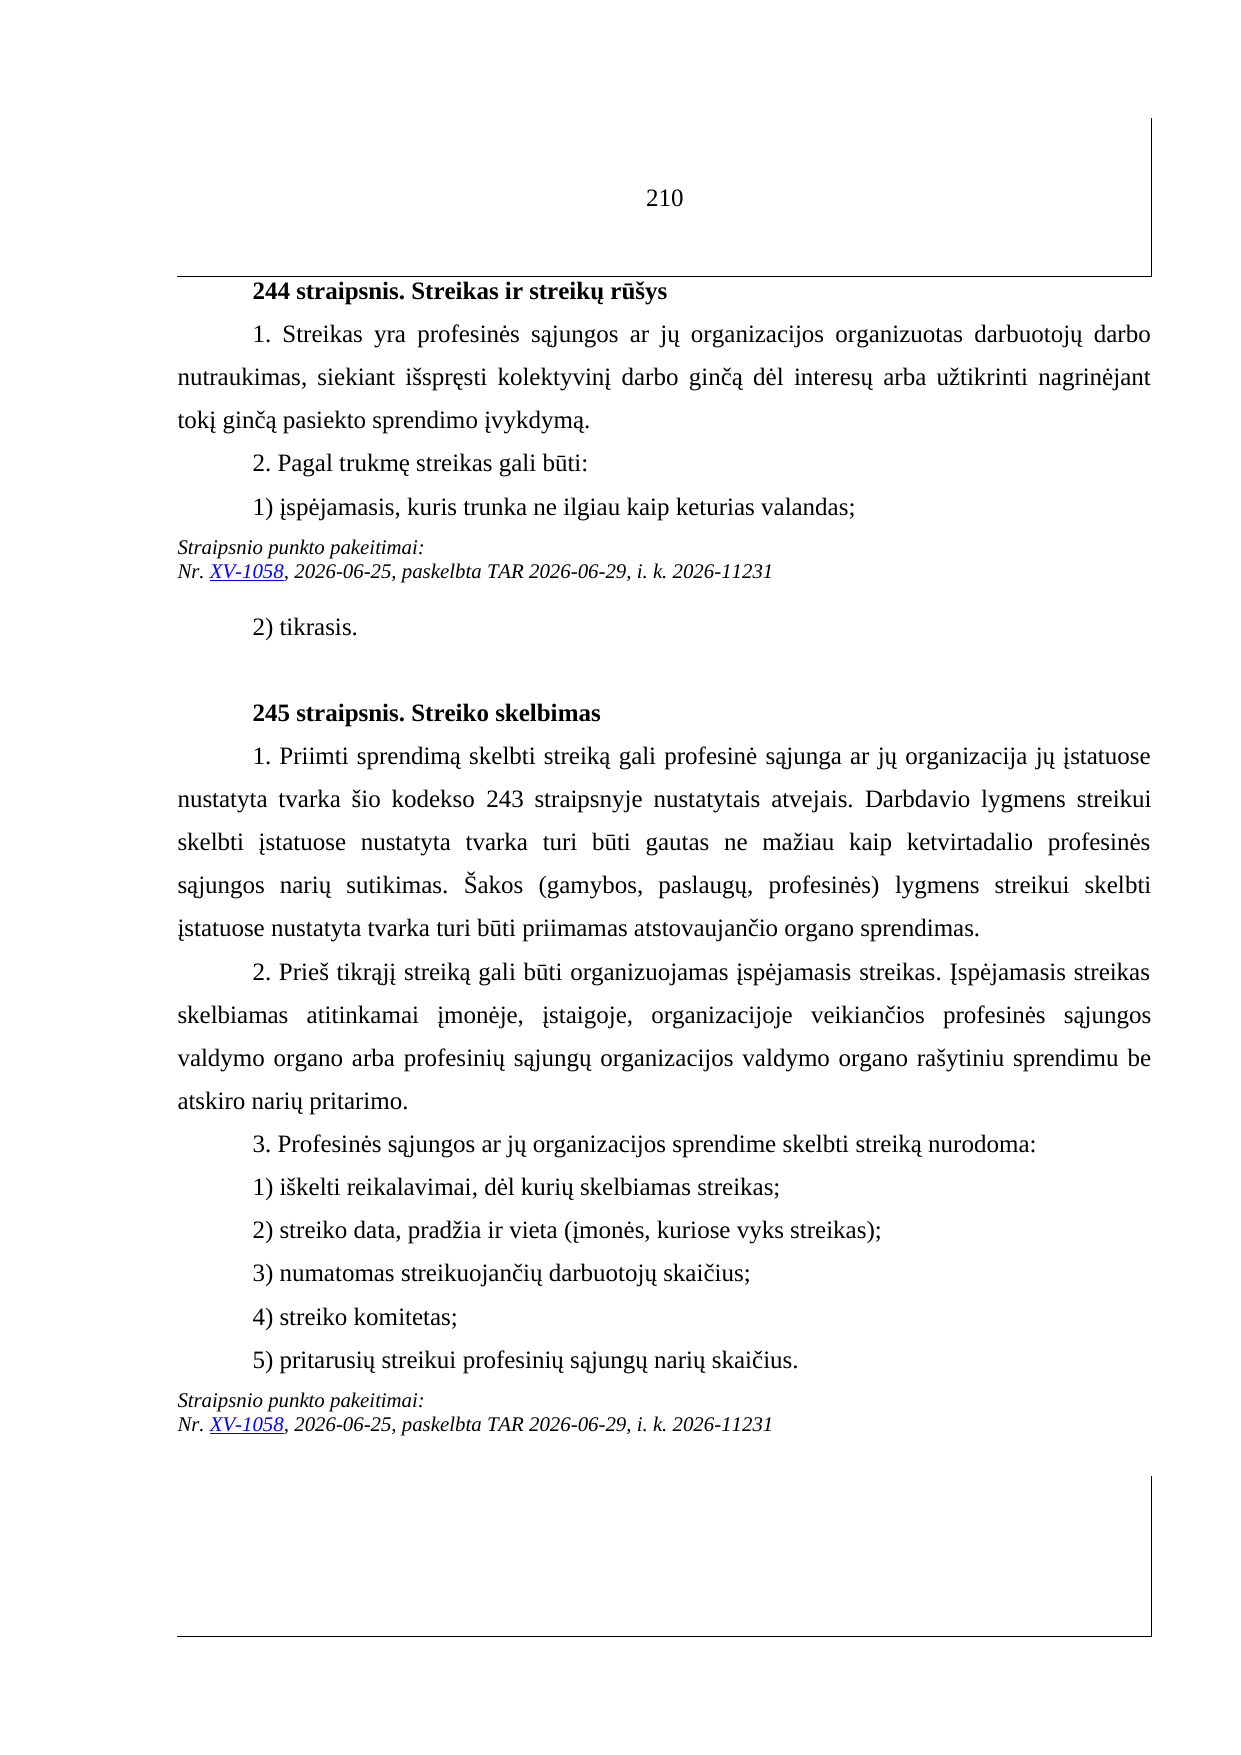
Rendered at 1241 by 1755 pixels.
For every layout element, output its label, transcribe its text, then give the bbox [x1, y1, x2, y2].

text 3) numatomas streikuojančių darbuotojų skaičius; [177, 1258, 1152, 1287]
text 2. Pagal trukmę streikas gali būti: [177, 448, 1152, 477]
text 2) streiko data, pradžia ir vieta (įmonės, kuriose vyks streikas); [177, 1215, 1152, 1244]
text 4) streiko komitetas; [177, 1302, 1152, 1330]
text 2) tikrasis. [177, 612, 1152, 640]
text Nr. XV-1058, 2026-06-25, paskelbta TAR 2026-06-29, i. k. 2026-11231 [177, 559, 1152, 583]
text Nr. XV-1058, 2026-06-25, paskelbta TAR 2026-06-29, i. k. 2026-11231 [177, 1412, 1152, 1436]
subtitle 244 straipsnis. Streikas ir streikų rūšys [177, 276, 1152, 305]
text 1. Streikas yra profesinės sąjungos ar jų organizacijos organizuotas darbuotojų darbo nutraukimas, siekiant išspręsti kolektyvinį darbo ginčą dėl interesų arba užtikrinti nagrinėjant tokį ginčą pasiekto sprendimo įvykdymą. [177, 319, 1152, 434]
text 1) įspėjamasis, kuris trunka ne ilgiau kaip keturias valandas; [177, 492, 1152, 520]
text 3. Profesinės sąjungos ar jų organizacijos sprendime skelbti streiką nurodoma: [177, 1129, 1152, 1158]
text 1. Priimti sprendimą skelbti streiką gali profesinė sąjunga ar jų organizacija jų įstatuose nustatyta tvarka šio kodekso 243 straipsnyje nustatytais atvejais. Darbdavio lygmens streikui skelbti įstatuose nustatyta tvarka turi būti gautas ne mažiau kaip ketvirtadalio profesinės sąjungos narių sutikimas. Šakos (gamybos, paslaugų, profesinės) lygmens streikui skelbti įstatuose nustatyta tvarka turi būti priimamas atstovaujančio organo sprendimas. [177, 741, 1152, 942]
text Straipsnio punkto pakeitimai: [177, 1388, 1152, 1412]
text 2. Prieš tikrąjį streiką gali būti organizuojamas įspėjamasis streikas. Įspėjamasis streikas skelbiamas atitinkamai įmonėje, įstaigoje, organizacijoje veikiančios profesinės sąjungos valdymo organo arba profesinių sąjungų organizacijos valdymo organo rašytiniu sprendimu be atskiro narių pritarimo. [177, 957, 1152, 1115]
subtitle 245 straipsnis. Streiko skelbimas [177, 698, 1152, 727]
text 5) pritarusių streikui profesinių sąjungų narių skaičius. [177, 1345, 1152, 1373]
text 1) iškelti reikalavimai, dėl kurių skelbiamas streikas; [177, 1172, 1152, 1201]
text Straipsnio punkto pakeitimai: [177, 535, 1152, 559]
